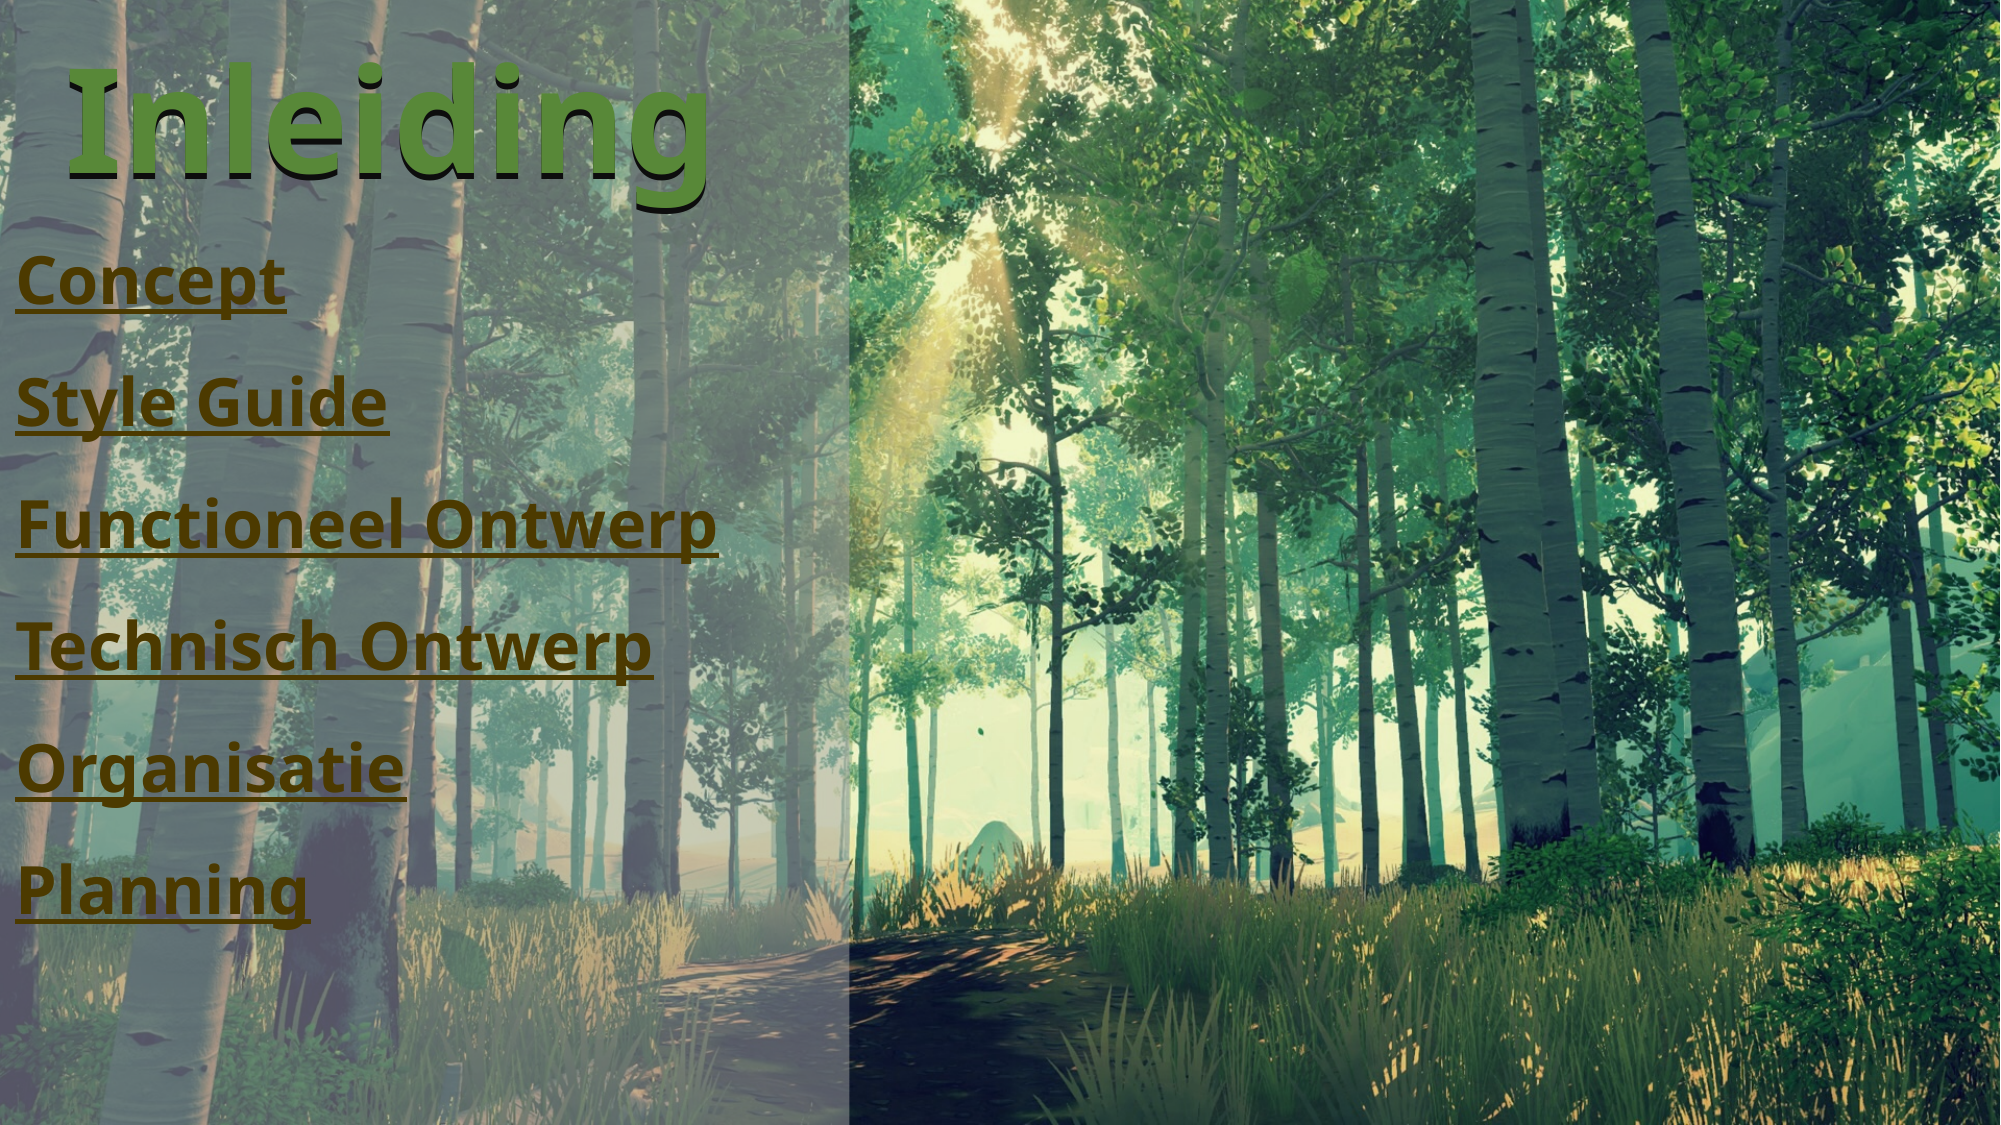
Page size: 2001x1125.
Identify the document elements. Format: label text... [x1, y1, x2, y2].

text_box Inleiding [0, 252, 1117, 259]
text_box Inleiding [0, 0, 1117, 252]
text_box Concept Style Guide Functioneel Ontwerp Technisch Ontwerp Organisatie Planning [0, 259, 850, 1125]
picture [850, 0, 2000, 1125]
